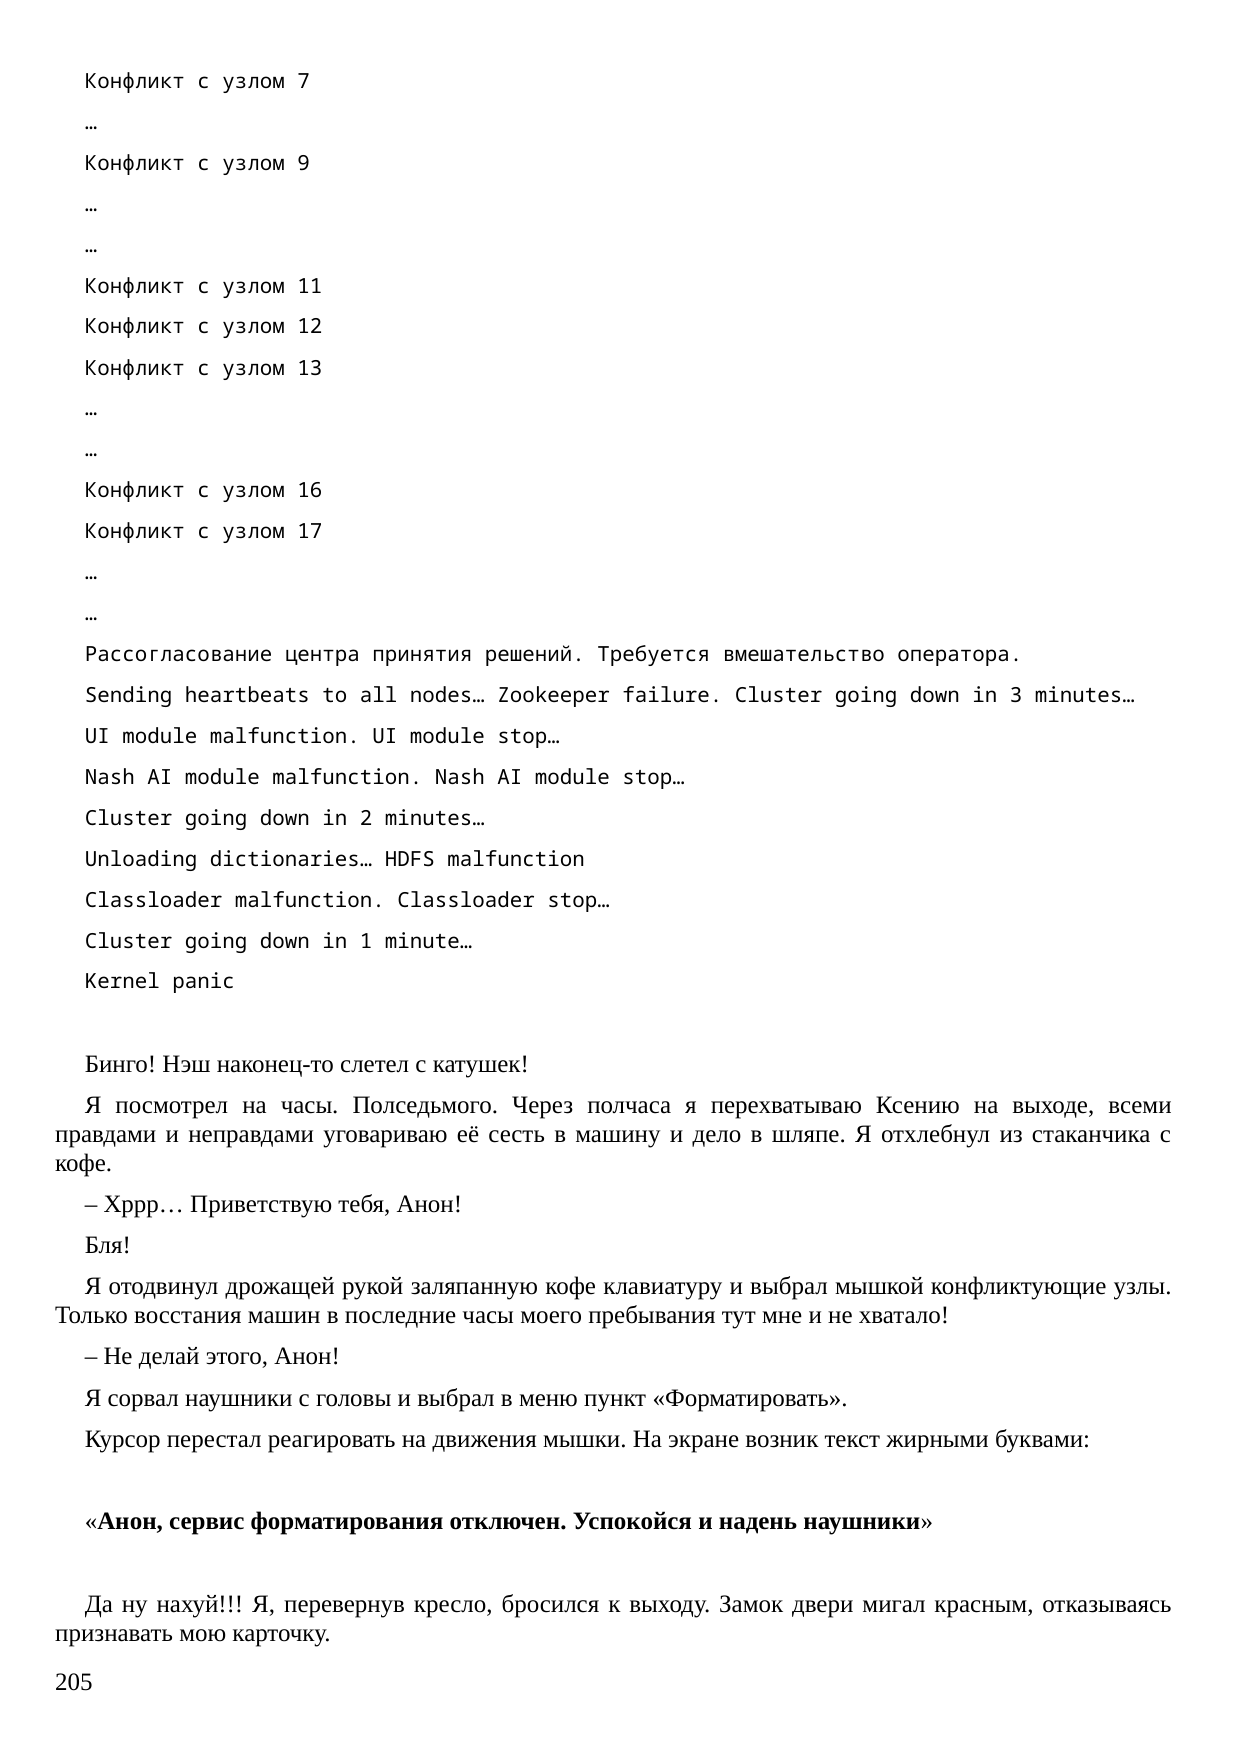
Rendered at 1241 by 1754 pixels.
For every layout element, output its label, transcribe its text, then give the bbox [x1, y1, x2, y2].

text Я сорвал наушники с головы и выбрал в меню пункт «Форматировать». [55, 1383, 1173, 1411]
text Бинго! Нэш наконец-то слетел с катушек! [55, 1049, 1173, 1078]
text Курсор перестал реагировать на движения мышки. На экране возник текст жирными буквами: [55, 1424, 1173, 1453]
text Unloading dictionaries… HDFS malfunction [55, 844, 1173, 872]
text Конфликт с узлом 7 [55, 66, 1173, 94]
text … [55, 393, 1173, 422]
text – Не делай этого, Анон! [55, 1341, 1173, 1370]
text Бля! [55, 1230, 1173, 1259]
text … [55, 189, 1173, 217]
text Nash AI module malfunction. Nash AI module stop… [55, 762, 1173, 790]
text Classloader malfunction. Classloader stop… [55, 885, 1173, 913]
text Конфликт с узлом 13 [55, 353, 1173, 381]
text … [55, 230, 1173, 258]
text Конфликт с узлом 17 [55, 516, 1173, 545]
text «Анон, сервис форматирования отключен. Успокойся и надень наушники» [55, 1506, 1173, 1535]
text Sending heartbeats to all nodes… Zookeeper failure. Cluster going down in 3 minutes… [55, 680, 1173, 708]
text Я отодвинул дрожащей рукой заляпанную кофе клавиатуру и выбрал мышкой конфликтующие узлы. Только восстания машин в последние часы моего пребывания тут мне и не хватало! [55, 1271, 1173, 1329]
text Конфликт с узлом 11 [55, 271, 1173, 299]
text Cluster going down in 2 minutes… [55, 803, 1173, 831]
text Kernel panic [55, 967, 1173, 995]
text … [55, 107, 1173, 135]
text … [55, 434, 1173, 463]
text … [55, 557, 1173, 586]
text Да ну нахуй!!! Я, перевернув кресло, бросился к выходу. Замок двери мигал красным, отказываясь признавать мою карточку. [55, 1589, 1173, 1646]
text Рассогласование центра принятия решений. Требуется вмешательство оператора. [55, 639, 1173, 668]
text Cluster going down in 1 minute… [55, 926, 1173, 954]
text Конфликт с узлом 9 [55, 148, 1173, 176]
text Конфликт с узлом 12 [55, 312, 1173, 340]
text … [55, 598, 1173, 627]
text Я посмотрел на часы. Полседьмого. Через полчаса я перехватываю Ксению на выходе, всеми правдами и неправдами уговариваю её сесть в машину и дело в шляпе. Я отхлебнул из стаканчика с кофе. [55, 1090, 1173, 1176]
text UI module malfunction. UI module stop… [55, 721, 1173, 749]
text – Хррр… Приветствую тебя, Анон! [55, 1189, 1173, 1218]
text Конфликт с узлом 16 [55, 475, 1173, 504]
